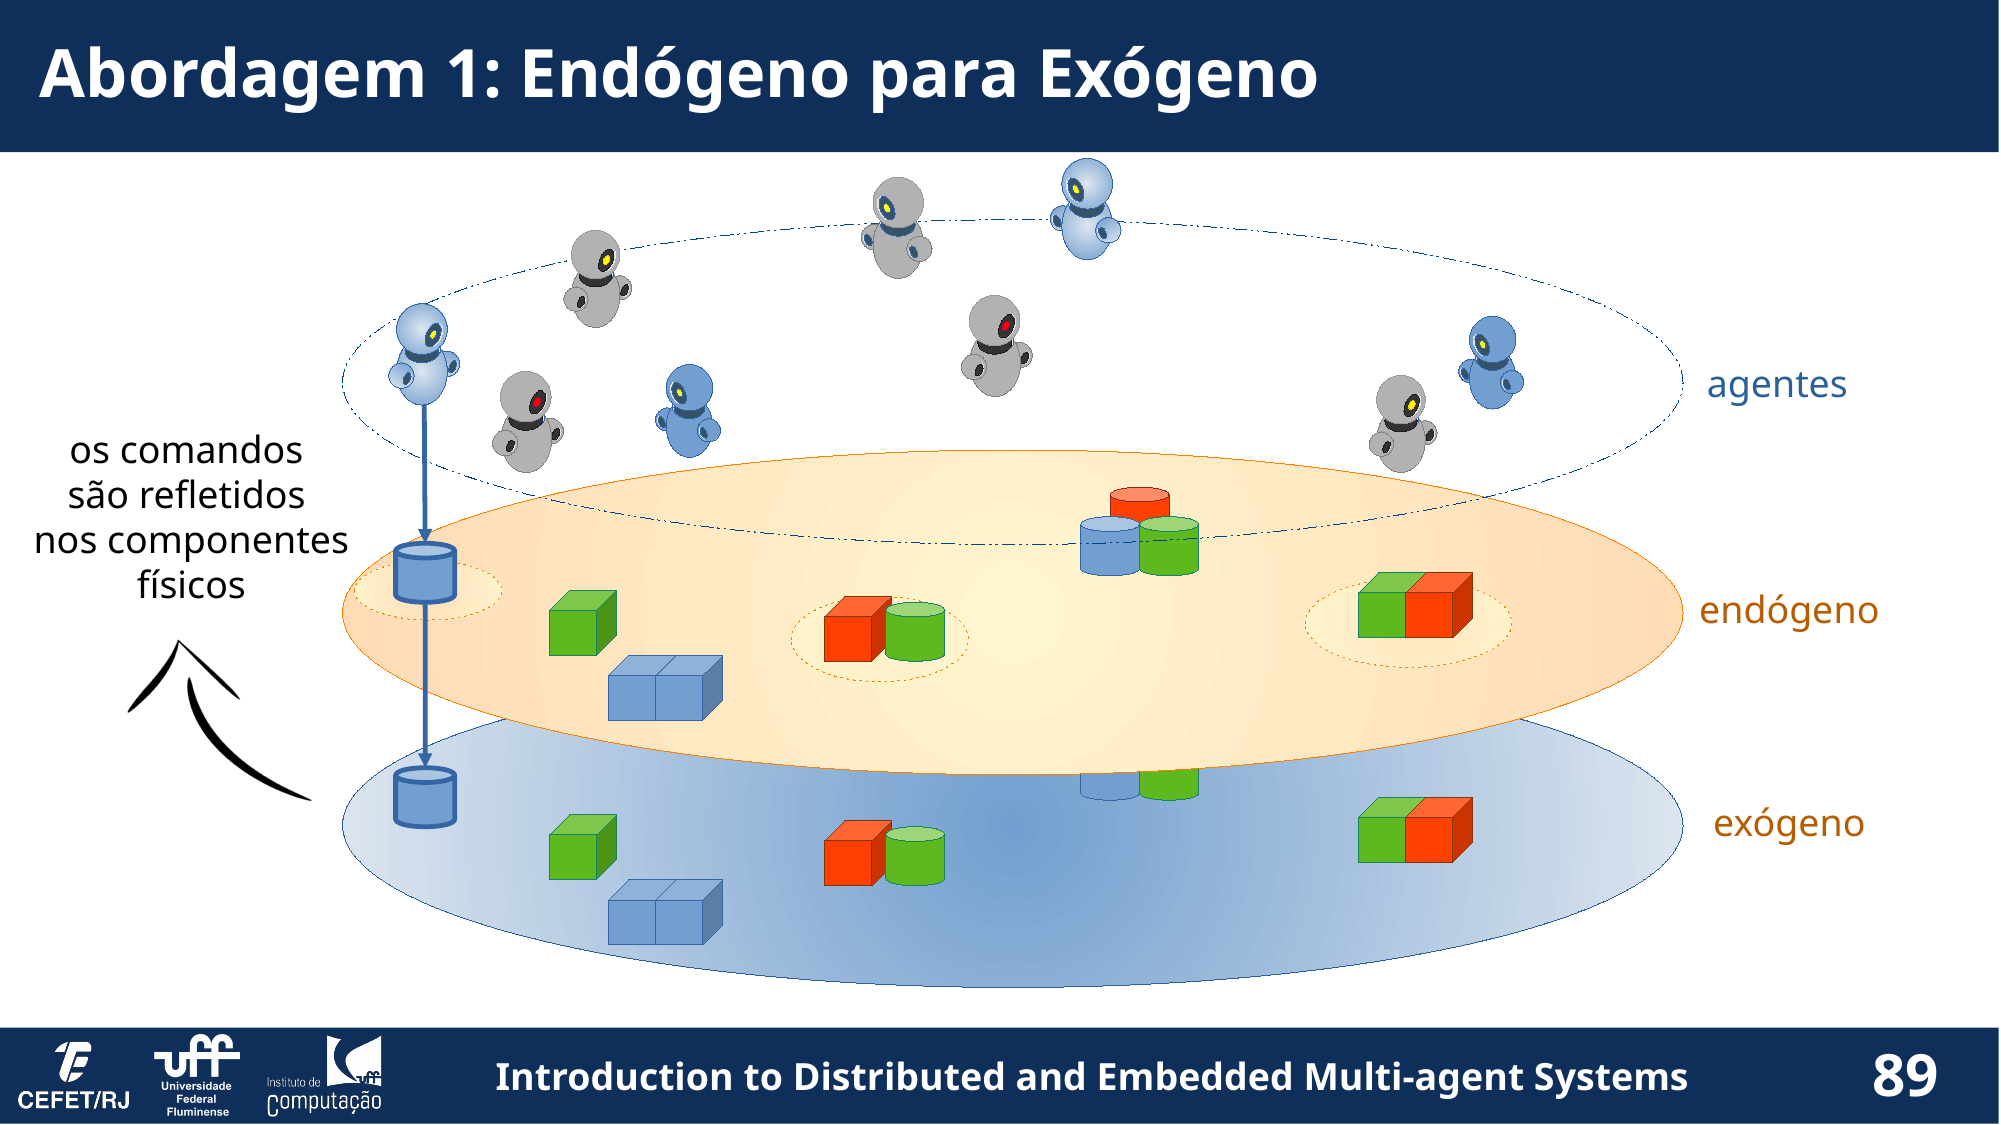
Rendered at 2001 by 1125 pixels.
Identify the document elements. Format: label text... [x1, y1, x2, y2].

picture [153, 1033, 241, 1121]
text_box [342, 450, 1675, 988]
text_box [1369, 375, 1438, 473]
text_box [1458, 316, 1524, 410]
picture [110, 630, 313, 858]
text_box [563, 230, 632, 328]
text_box [1050, 158, 1122, 260]
text_box endógeno [1612, 578, 1967, 639]
text_box agentes [1600, 352, 1955, 413]
picture [18, 1021, 129, 1125]
text_box exógeno [1612, 791, 1967, 852]
text_box [861, 177, 933, 279]
text_box os comandos são refletidos nos componentes físicos [0, 418, 407, 614]
text_box Abordagem 1: Endógeno para Exógeno [25, 23, 1999, 119]
text_box [961, 295, 1033, 397]
text_box [492, 371, 564, 473]
text_box [655, 364, 721, 458]
text_box [407, 536, 424, 544]
text_box [388, 303, 460, 405]
picture [265, 1033, 383, 1117]
